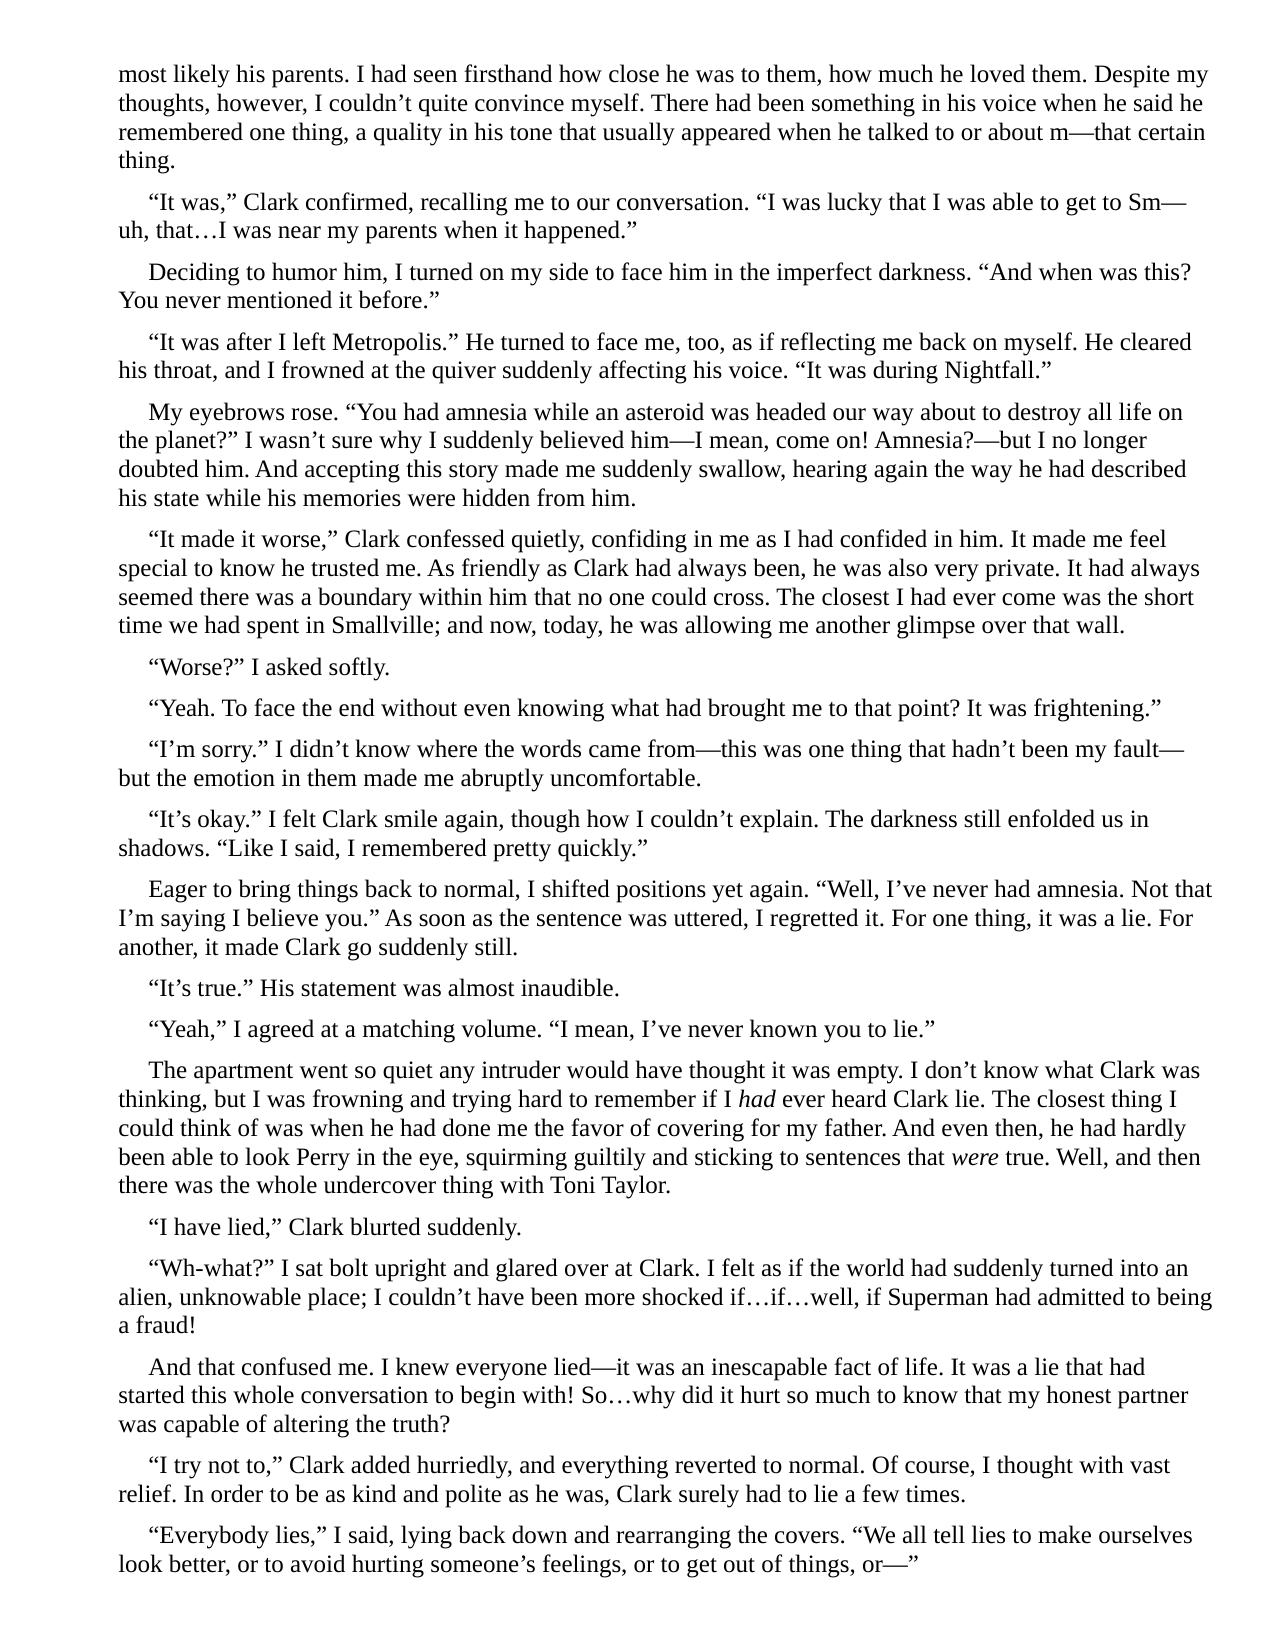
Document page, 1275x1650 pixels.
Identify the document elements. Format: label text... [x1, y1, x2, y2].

text “It’s okay.” I felt Clark smile again, though how I couldn’t explain. The darkness still enfolded us in shadows. “Like I said, I remembered pretty quickly.” [118, 804, 1216, 862]
text “I have lied,” Clark blurted suddenly. [118, 1212, 1216, 1240]
text most likely his parents. I had seen firsthand how close he was to them, how much he loved them. Despite my thoughts, however, I couldn’t quite convince myself. There had been something in his voice when he said he remembered one thing, a quality in his tone that usually appeared when he talked to or about m—that certain thing. [118, 59, 1216, 174]
text “It made it worse,” Clark confessed quietly, confiding in me as I had confided in him. It made me feel special to know he trusted me. As friendly as Clark had always been, he was also very private. It had always seemed there was a boundary within him that no one could cross. The closest I had ever come was the short time we had spent in Smallville; and now, today, he was allowing me another glimpse over that wall. [118, 524, 1216, 639]
text And that confused me. I knew everyone lied—it was an inescapable fact of life. It was a lie that had started this whole conversation to begin with! So…why did it hurt so much to know that my honest partner was capable of altering the truth? [118, 1352, 1216, 1438]
text “Everybody lies,” I said, lying back down and rearranging the covers. “We all tell lies to make ourselves look better, or to avoid hurting someone’s feelings, or to get out of things, or—” [118, 1520, 1216, 1578]
text My eyebrows rose. “You had amnesia while an asteroid was headed our way about to destroy all life on the planet?” I wasn’t sure why I suddenly believed him—I mean, come on! Amnesia?—but I no longer doubted him. And accepting this story made me suddenly swallow, hearing again the way he had described his state while his memories were hidden from him. [118, 397, 1216, 512]
text “Yeah. To face the end without even knowing what had brought me to that point? It was frightening.” [118, 693, 1216, 722]
text “It was after I left Metropolis.” He turned to face me, too, as if reflecting me back on myself. He cleared his throat, and I frowned at the quiver suddenly affecting his voice. “It was during Nightfall.” [118, 327, 1216, 384]
text “I’m sorry.” I didn’t know where the words came from—this was one thing that hadn’t been my fault—but the emotion in them made me abruptly uncomfortable. [118, 734, 1216, 792]
text Deciding to humor him, I turned on my side to face him in the imperfect darkness. “And when was this? You never mentioned it before.” [118, 257, 1216, 314]
text “Worse?” I asked softly. [118, 652, 1216, 680]
text “Wh-what?” I sat bolt upright and glared over at Clark. I felt as if the world had suddenly turned into an alien, unknowable place; I couldn’t have been more shocked if…if…well, if Superman had admitted to being a fraud! [118, 1253, 1216, 1339]
text “It’s true.” His statement was almost inaudible. [118, 973, 1216, 1002]
text Eager to bring things back to normal, I shifted positions yet again. “Well, I’ve never had amnesia. Not that I’m saying I believe you.” As soon as the sentence was uttered, I regretted it. For one thing, it was a lie. For another, it made Clark go suddenly still. [118, 874, 1216, 960]
text The apartment went so quiet any intruder would have thought it was empty. I don’t know what Clark was thinking, but I was frowning and trying hard to remember if I had ever heard Clark lie. The closest thing I could think of was when he had done me the favor of covering for my father. And even then, he had hardly been able to look Perry in the eye, squirming guiltily and sticking to sentences that were true. Well, and then there was the whole undercover thing with Toni Taylor. [118, 1055, 1216, 1199]
text “Yeah,” I agreed at a matching volume. “I mean, I’ve never known you to lie.” [118, 1014, 1216, 1043]
text “I try not to,” Clark added hurriedly, and everything reverted to normal. Of course, I thought with vast relief. In order to be as kind and polite as he was, Clark surely had to lie a few times. [118, 1450, 1216, 1508]
text “It was,” Clark confirmed, recalling me to our conversation. “I was lucky that I was able to get to Sm—uh, that…I was near my parents when it happened.” [118, 187, 1216, 244]
